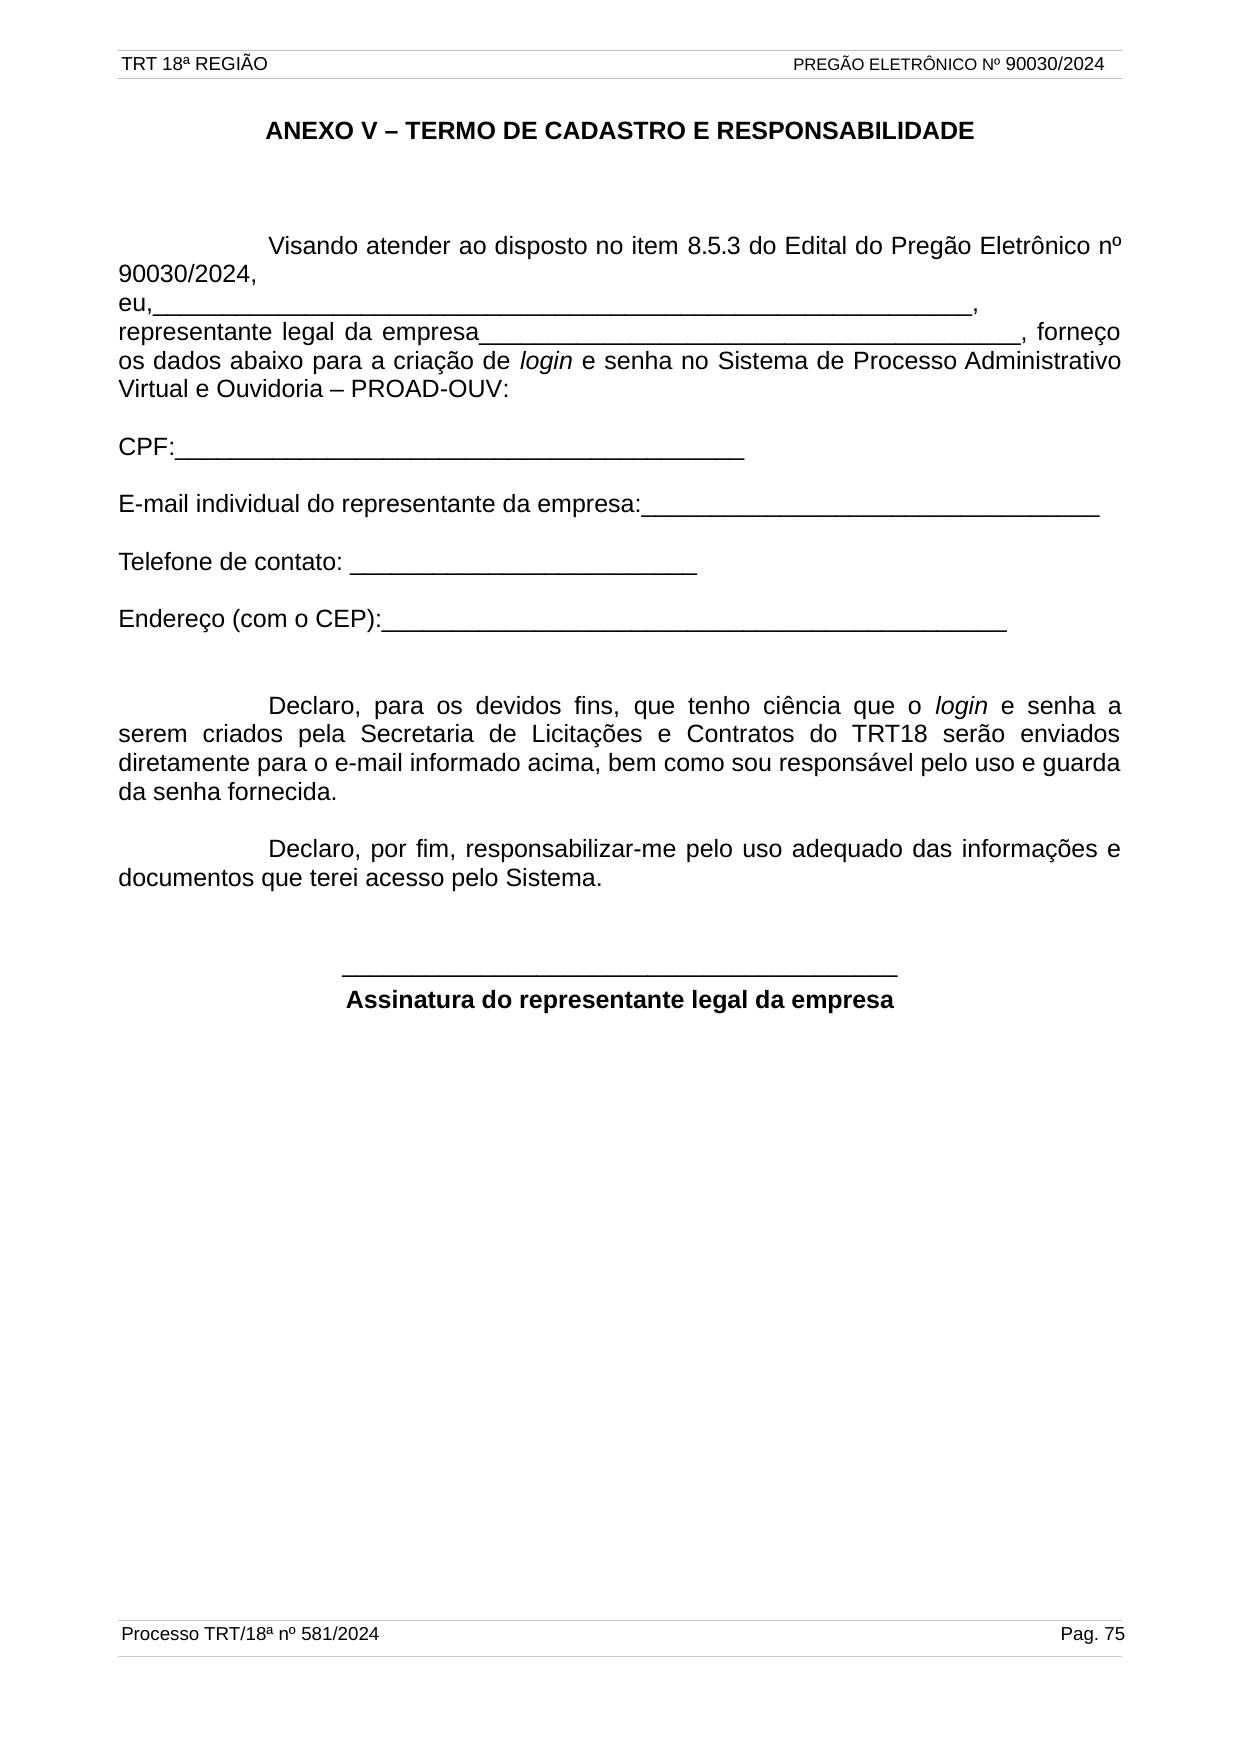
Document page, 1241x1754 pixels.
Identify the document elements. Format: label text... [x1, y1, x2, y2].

text Assinatura do representante legal da empresa [118, 978, 1122, 1013]
text ANEXO V – TERMO DE CADASTRO E RESPONSABILIDADE [118, 116, 1122, 144]
text E-mail individual do representante da empresa:_________________________________ [118, 489, 1122, 518]
text Declaro, para os devidos fins, que tenho ciência que o login e senha a serem criados pela Secretaria de Licitações e Contratos do TRT18 serão enviados diretamente para o e-mail informado acima, bem como sou responsável pelo uso e guarda da senha fornecida. [118, 691, 1122, 806]
text CPF:_________________________________________ [118, 432, 1122, 461]
text Endereço (com o CEP):_____________________________________________ [118, 604, 1122, 633]
text Visando atender ao disposto no item 8.5.3 do Edital do Pregão Eletrônico nº 90030/2024, eu,___________________________________________________________, representante legal da empresa_______________________________________, forneço os dados abaixo para a criação de login e senha no Sistema de Processo Administrativo Virtual e Ouvidoria – PROAD-OUV: [118, 231, 1122, 403]
text Telefone de contato: _________________________ [118, 547, 1122, 576]
text Declaro, por fim, responsabilizar-me pelo uso adequado das informações e documentos que terei acesso pelo Sistema. [118, 834, 1122, 892]
text ________________________________________ [118, 949, 1122, 978]
